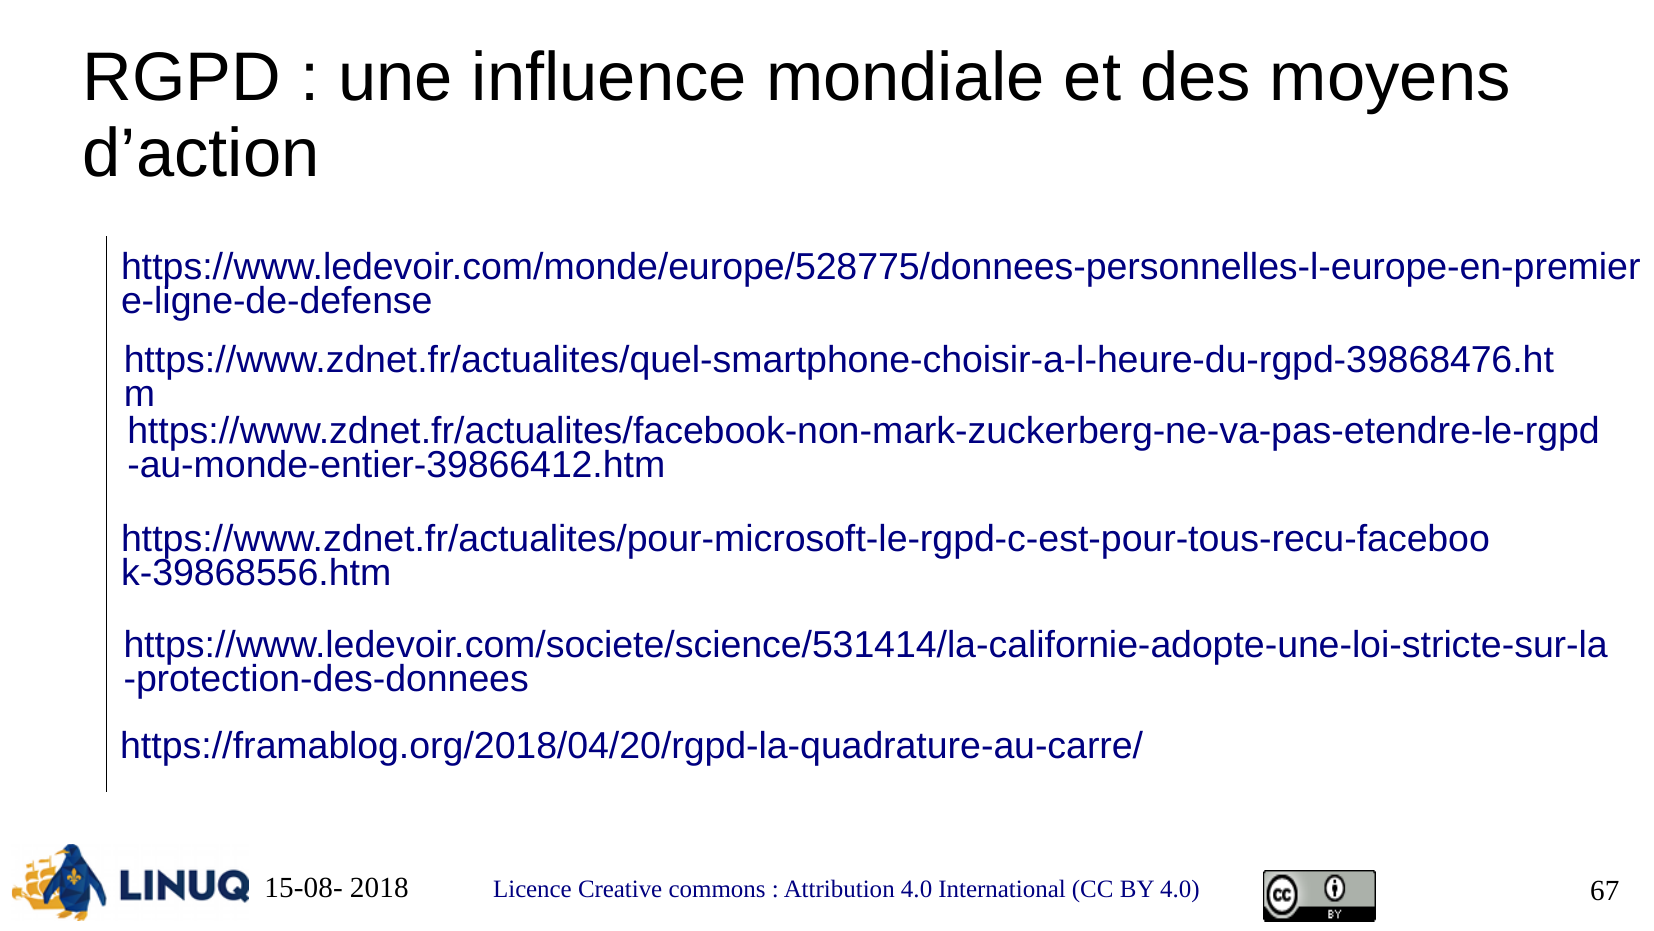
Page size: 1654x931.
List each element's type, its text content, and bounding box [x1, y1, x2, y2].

text_box https://www.zdnet.fr/actualites/pour-microsoft-le-rgpd-c-est-pour-tous-recu-facebook-39868556.htm [107, 510, 1524, 567]
text_box https://www.zdnet.fr/actualites/facebook-non-mark-zuckerberg-ne-va-pas-etendre-le-rgpd-au-monde-entier-39866412.htm [112, 402, 1619, 502]
picture [11, 844, 249, 921]
text_box https://www.ledevoir.com/societe/science/531414/la-californie-adopte-une-loi-stricte-sur-la-protection-des-donnees [108, 616, 1636, 716]
picture [1263, 870, 1376, 922]
text_box https://framablog.org/2018/04/20/rgpd-la-quadrature-au-carre/ [107, 717, 1355, 788]
text_box https://www.ledevoir.com/monde/europe/528775/donnees-personnelles-l-europe-en-premiere-ligne-de-defense [106, 238, 1654, 338]
text_box https://www.zdnet.fr/actualites/quel-smartphone-choisir-a-l-heure-du-rgpd-39868476.htm [109, 338, 1601, 388]
title RGPD : une influence mondiale et des moyens d’action [82, 37, 1571, 193]
